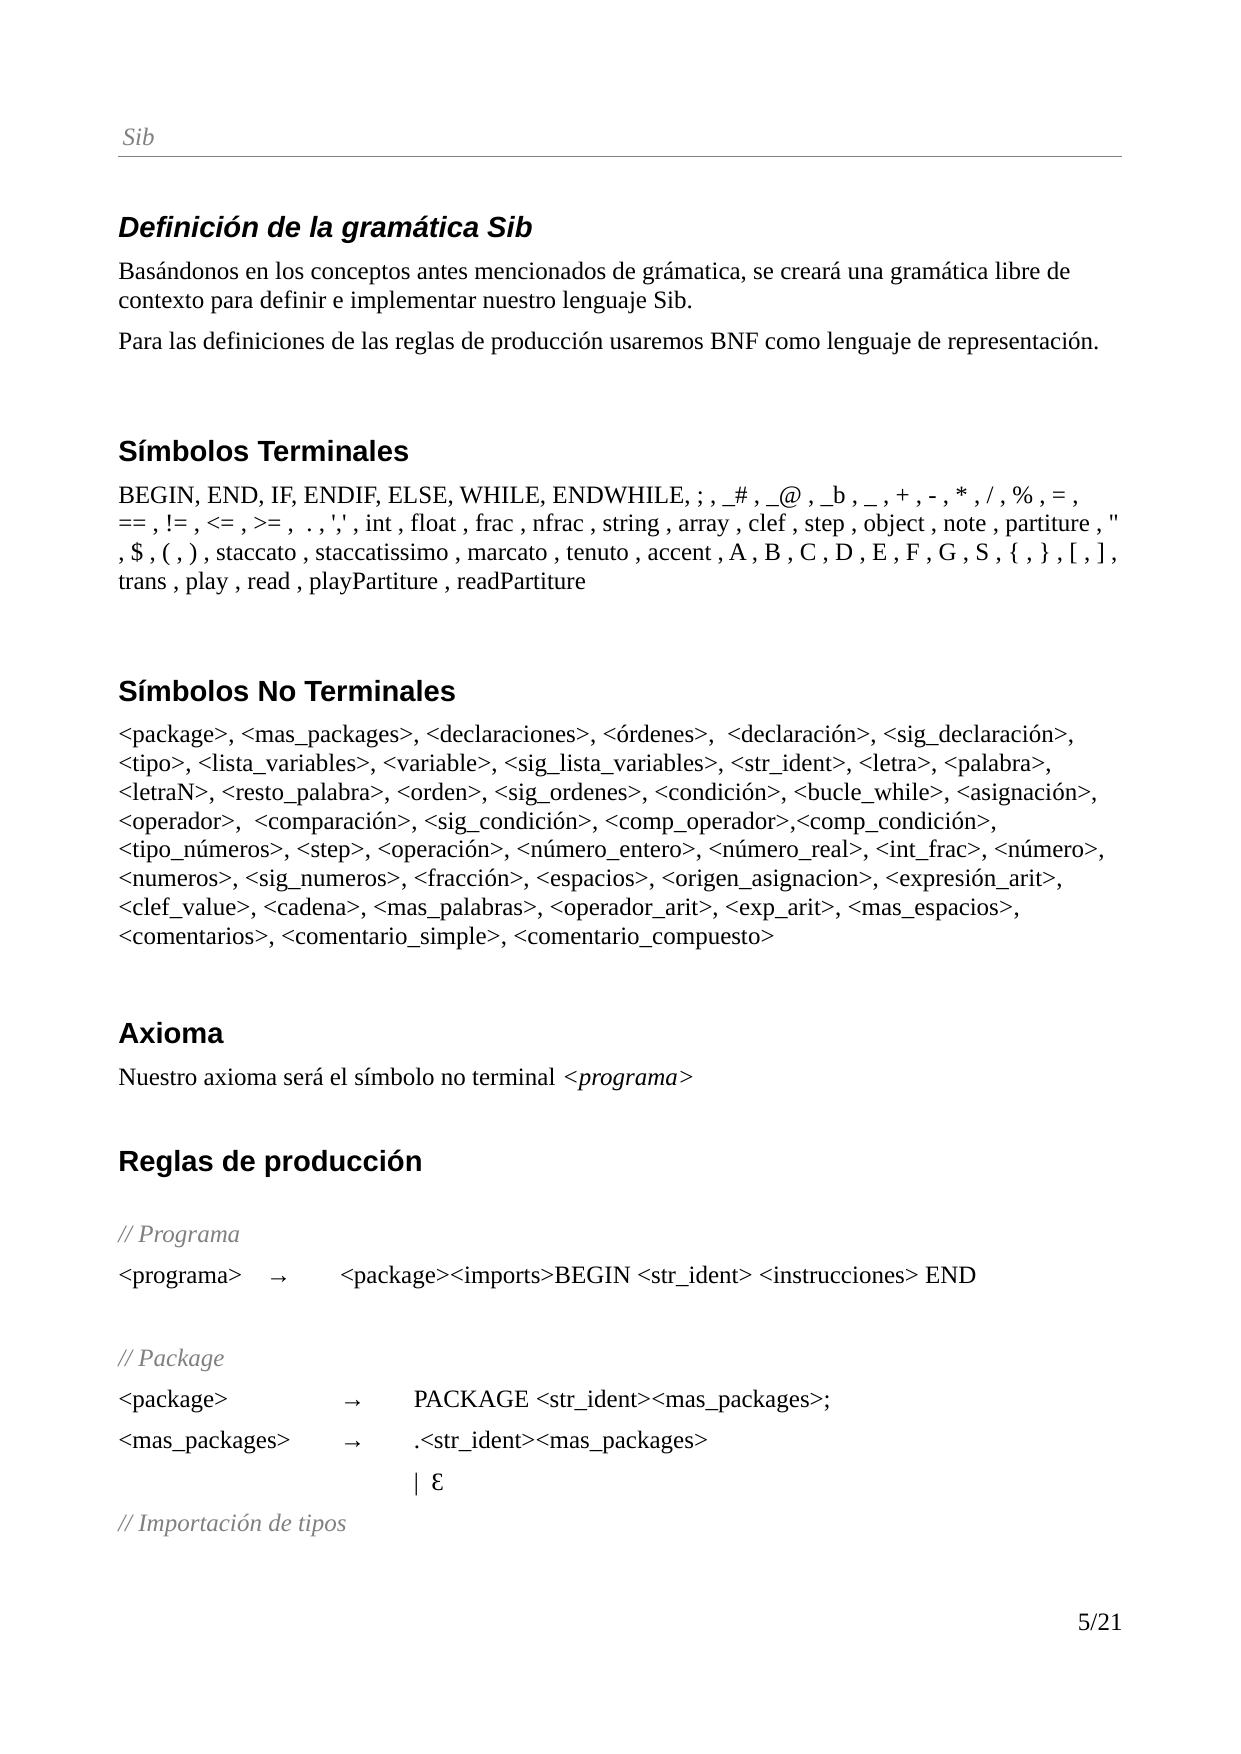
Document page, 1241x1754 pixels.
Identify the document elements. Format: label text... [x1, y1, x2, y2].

text <programa> → <package><imports>BEGIN <str_ident> <instrucciones> END [118, 1260, 1122, 1289]
subtitle Símbolos Terminales [118, 434, 1122, 467]
text Para las definiciones de las reglas de producción usaremos BNF como lenguaje de representación. [118, 326, 1122, 355]
text BEGIN, END, IF, ENDIF, ELSE, WHILE, ENDWHILE, ; , _# , _@ , _b , _ , + , - , * , / , % , = , == , != , <= , >= , . , ',' , int , float , frac , nfrac , string , array , clef , step , object , note , partiture , " , $ , ( , ) , staccato , staccatissimo , marcato , tenuto , accent , A , B , C , D , E , F , G , S , { , } , [ , ] , trans , play , read , playPartiture , readPartiture [118, 480, 1122, 595]
text // Importación de tipos [118, 1508, 1122, 1537]
subtitle Definición de la gramática Sib [118, 210, 1122, 244]
text <package> → PACKAGE <str_ident><mas_packages>; [118, 1384, 1122, 1413]
text Basándonos en los conceptos antes mencionados de grámatica, se creará una gramática libre de contexto para definir e implementar nuestro lenguaje Sib. [118, 256, 1122, 314]
subtitle Axioma [118, 1016, 1122, 1049]
text | Ɛ [118, 1467, 1122, 1495]
text <mas_packages> → .<str_ident><mas_packages> [118, 1425, 1122, 1454]
text // Programa [118, 1219, 1122, 1248]
subtitle Símbolos No Terminales [118, 673, 1122, 707]
text <package>, <mas_packages>, <declaraciones>, <órdenes>, <declaración>, <sig_declaración>, <tipo>, <lista_variables>, <variable>, <sig_lista_variables>, <str_ident>, <letra>, <palabra>, <letraN>, <resto_palabra>, <orden>, <sig_ordenes>, <condición>, <bucle_while>, <asignación>, <operador>, <comparación>, <sig_condición>, <comp_operador>,<comp_condición>, <tipo_números>, <step>, <operación>, <número_entero>, <número_real>, <int_frac>, <número>, <numeros>, <sig_numeros>, <fracción>, <espacios>, <origen_asignacion>, <expresión_arit>, <clef_value>, <cadena>, <mas_palabras>, <operador_arit>, <exp_arit>, <mas_espacios>, <comentarios>, <comentario_simple>, <comentario_compuesto> [118, 719, 1122, 949]
text Nuestro axioma será el símbolo no terminal <programa> [118, 1062, 1122, 1091]
subtitle Reglas de producción [118, 1144, 1122, 1178]
text // Package [118, 1343, 1122, 1372]
